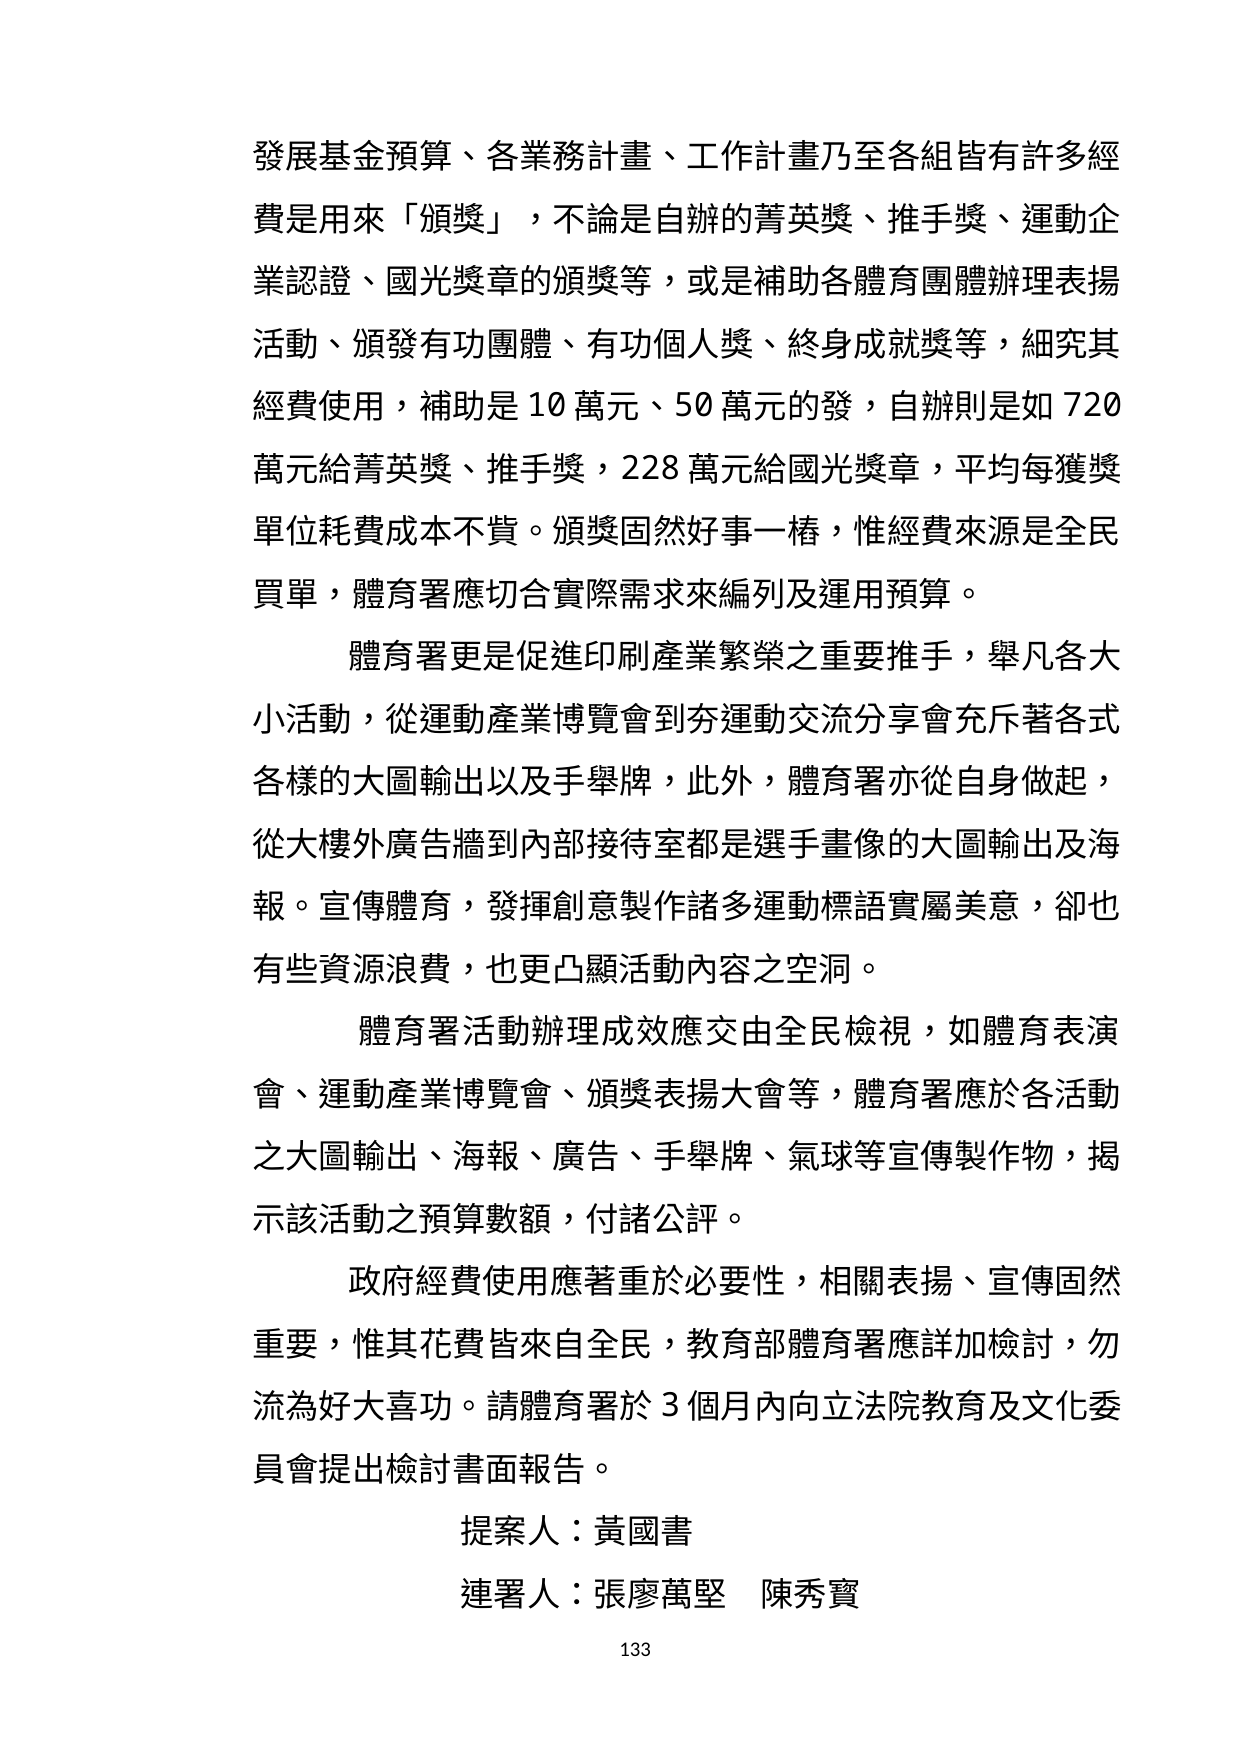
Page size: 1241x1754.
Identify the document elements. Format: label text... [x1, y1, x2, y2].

text 政府經費使用應著重於必要性，相關表揚、宣傳固然重要，惟其花費皆來自全民，教育部體育署應詳加檢討，勿流為好大喜功。請體育署於3個月內向立法院教育及文化委員會提出檢討書面報告。 [185, 1237, 1122, 1487]
text 體育署活動辦理成效應交由全民檢視，如體育表演會、運動產業博覽會、頒獎表揚大會等，體育署應於各活動之大圖輸出、海報、廣告、手舉牌、氣球等宣傳製作物，揭示該活動之預算數額，付諸公評。 [185, 987, 1122, 1237]
text 發展基金預算、各業務計畫、工作計畫乃至各組皆有許多經費是用來「頒獎」，不論是自辦的菁英獎、推手獎、運動企業認證、國光獎章的頒獎等，或是補助各體育團體辦理表揚活動、頒發有功團體、有功個人獎、終身成就獎等，細究其經費使用，補助是10萬元、50萬元的發，自辦則是如720萬元給菁英獎、推手獎，228萬元給國光獎章，平均每獲獎單位耗費成本不貲。頒獎固然好事一樁，惟經費來源是全民買單，體育署應切合實際需求來編列及運用預算。 [185, 112, 1122, 612]
text 連署人：張廖萬堅 陳秀寳 [460, 1550, 1122, 1612]
text 提案人：黃國書 [460, 1487, 1122, 1550]
text 體育署更是促進印刷產業繁榮之重要推手，舉凡各大小活動，從運動產業博覽會到夯運動交流分享會充斥著各式各樣的大圖輸出以及手舉牌，此外，體育署亦從自身做起，從大樓外廣告牆到內部接待室都是選手畫像的大圖輸出及海報。宣傳體育，發揮創意製作諸多運動標語實屬美意，卻也有些資源浪費，也更凸顯活動內容之空洞。 [185, 612, 1122, 987]
